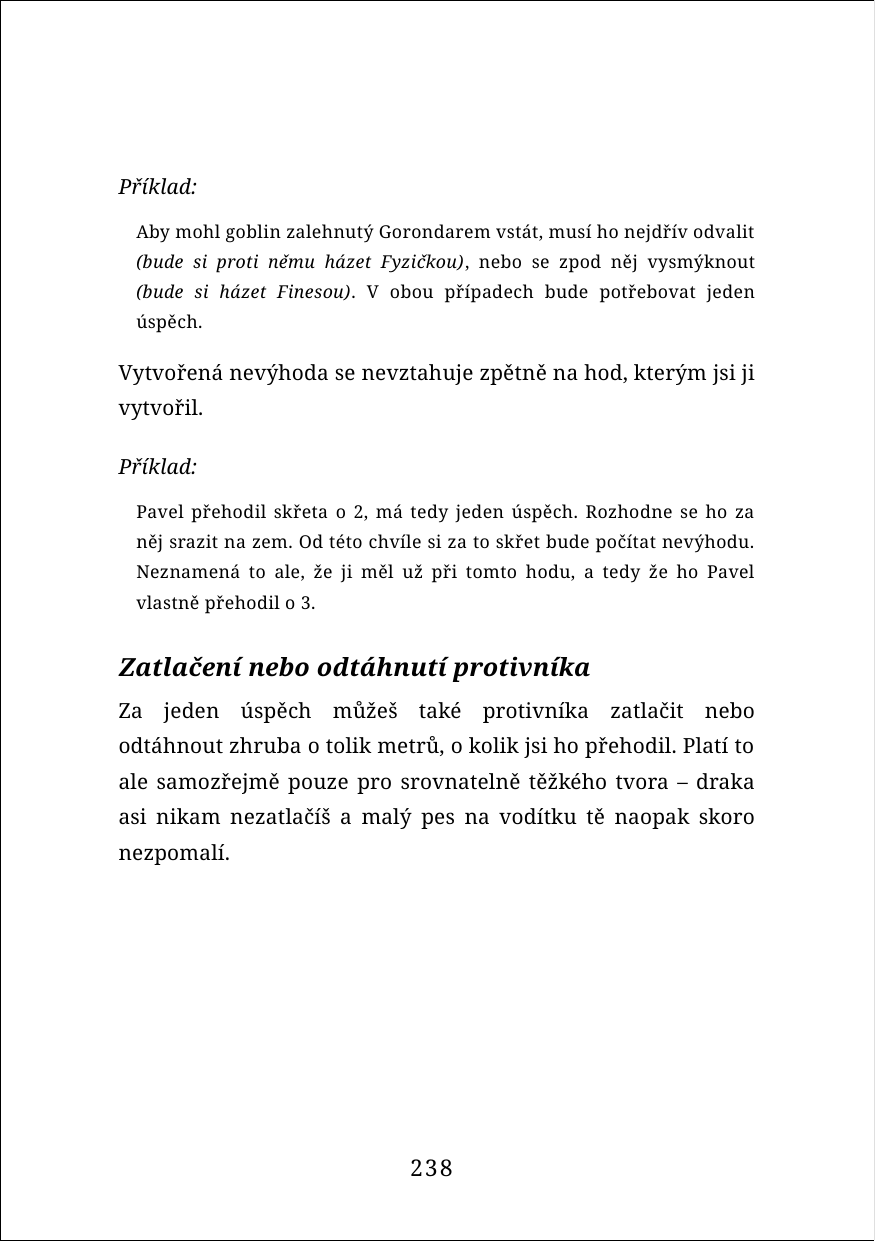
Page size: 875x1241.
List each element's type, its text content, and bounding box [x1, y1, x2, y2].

text Za jeden úspěch můžeš také protivníka zatlačit nebo odtáhnout zhruba o tolik metrů, o kolik jsi ho přehodil. Platí to ale samozřejmě pouze pro srovnatelně těžkého tvora – draka asi nikam nezatlačíš a malý pes na vodítku tě naopak skoro nezpomalí. [118, 696, 756, 866]
subtitle Zatlačení nebo odtáhnutí protivníka [118, 650, 756, 684]
text Příklad: [118, 452, 756, 481]
text Pavel přehodil skřeta o 2, má tedy jeden úspěch. Rozhodne se ho za něj srazit na zem. Od této chvíle si za to skřet bude počítat nevýhodu. Neznamená to ale, že ji měl už při tomto hodu, a tedy že ho Pavel vlastně přehodil o 3. [136, 499, 756, 614]
text Příklad: [118, 172, 756, 200]
text Aby mohl goblin zalehnutý Gorondarem vstát, musí ho nejdřív odvalit (bude si proti němu házet Fyzičkou), nebo se zpod něj vysmýknout (bude si házet Finesou). V obou případech bude potřebovat jeden úspěch. [136, 219, 756, 334]
text Vytvořená nevýhoda se nevztahuje zpětně na hod, kterým jsi ji vytvořil. [118, 358, 756, 422]
